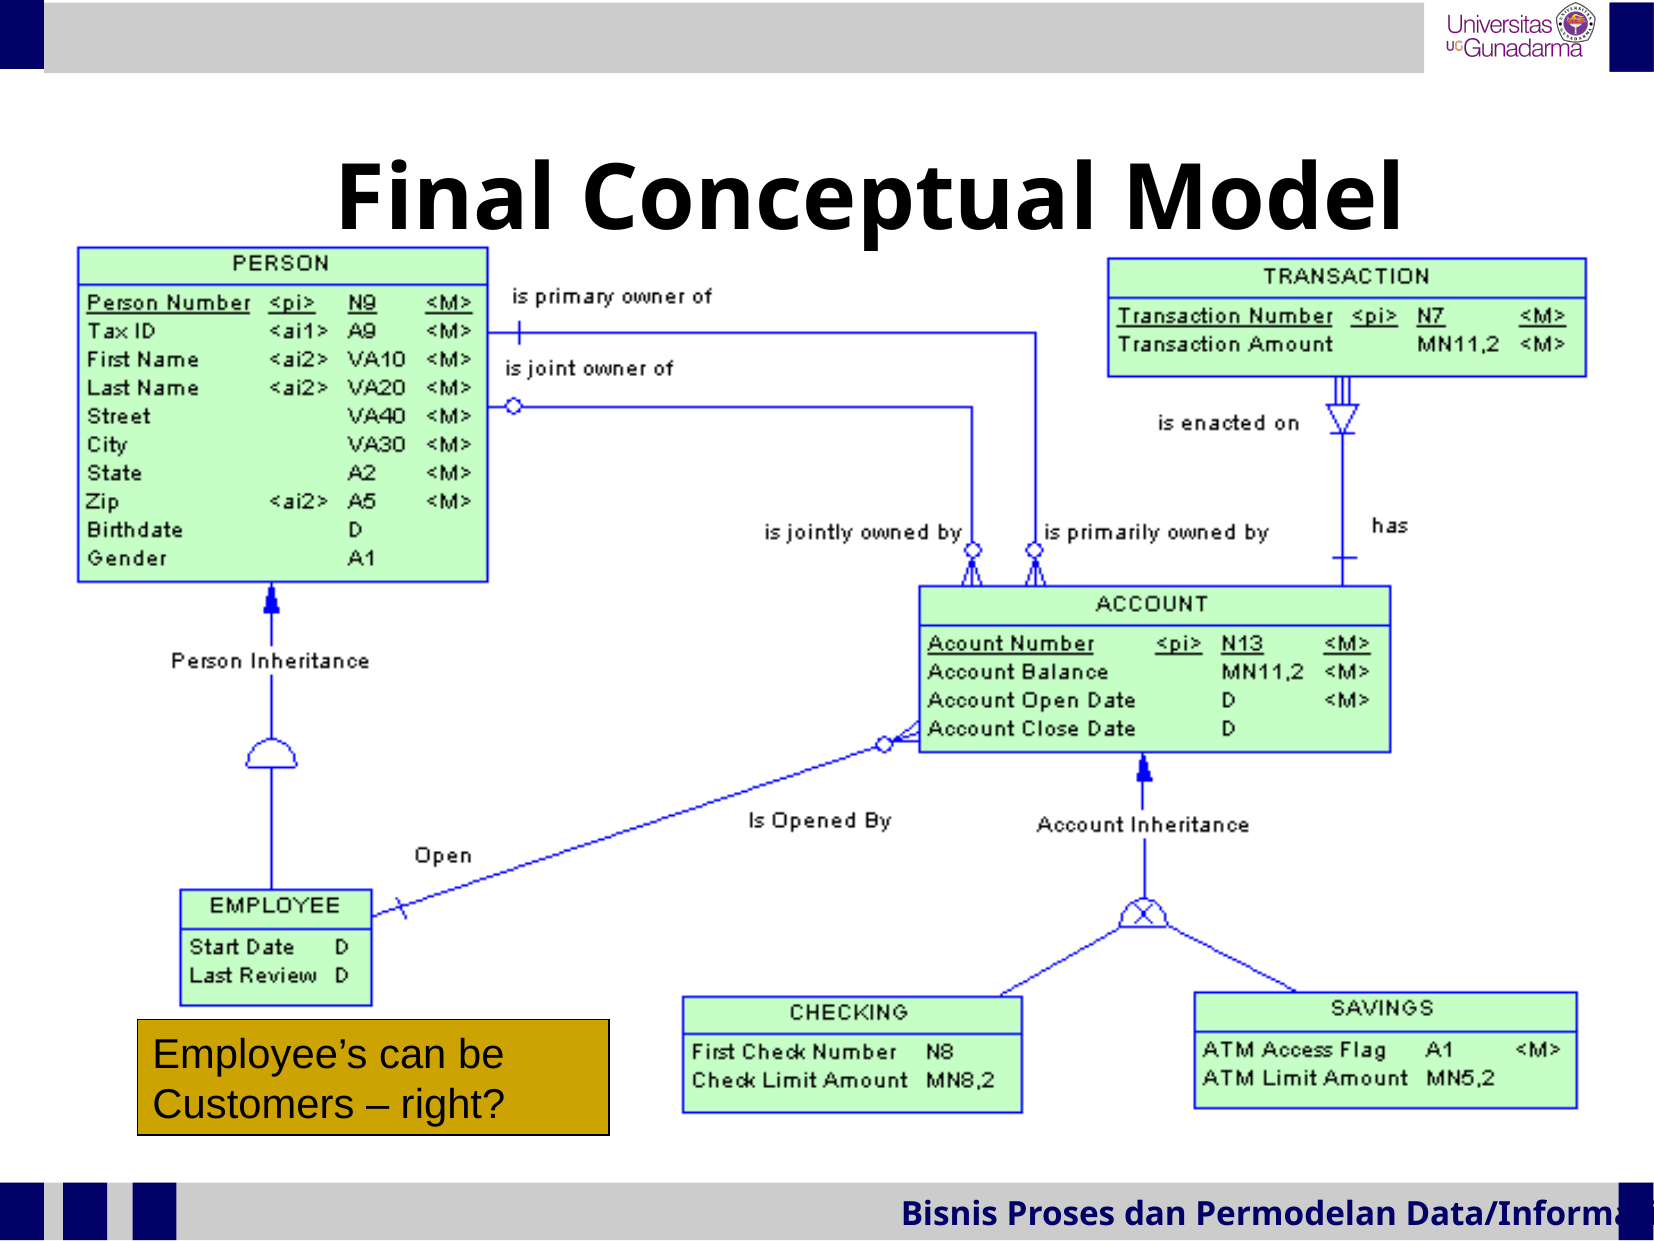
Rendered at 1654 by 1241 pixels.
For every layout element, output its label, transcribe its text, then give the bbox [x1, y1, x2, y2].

text_box Employee’s can be Customers – right? [137, 1019, 610, 1136]
picture [55, 234, 1599, 1123]
title Final Conceptual Model [96, 137, 1613, 248]
picture [1437, 2, 1610, 62]
